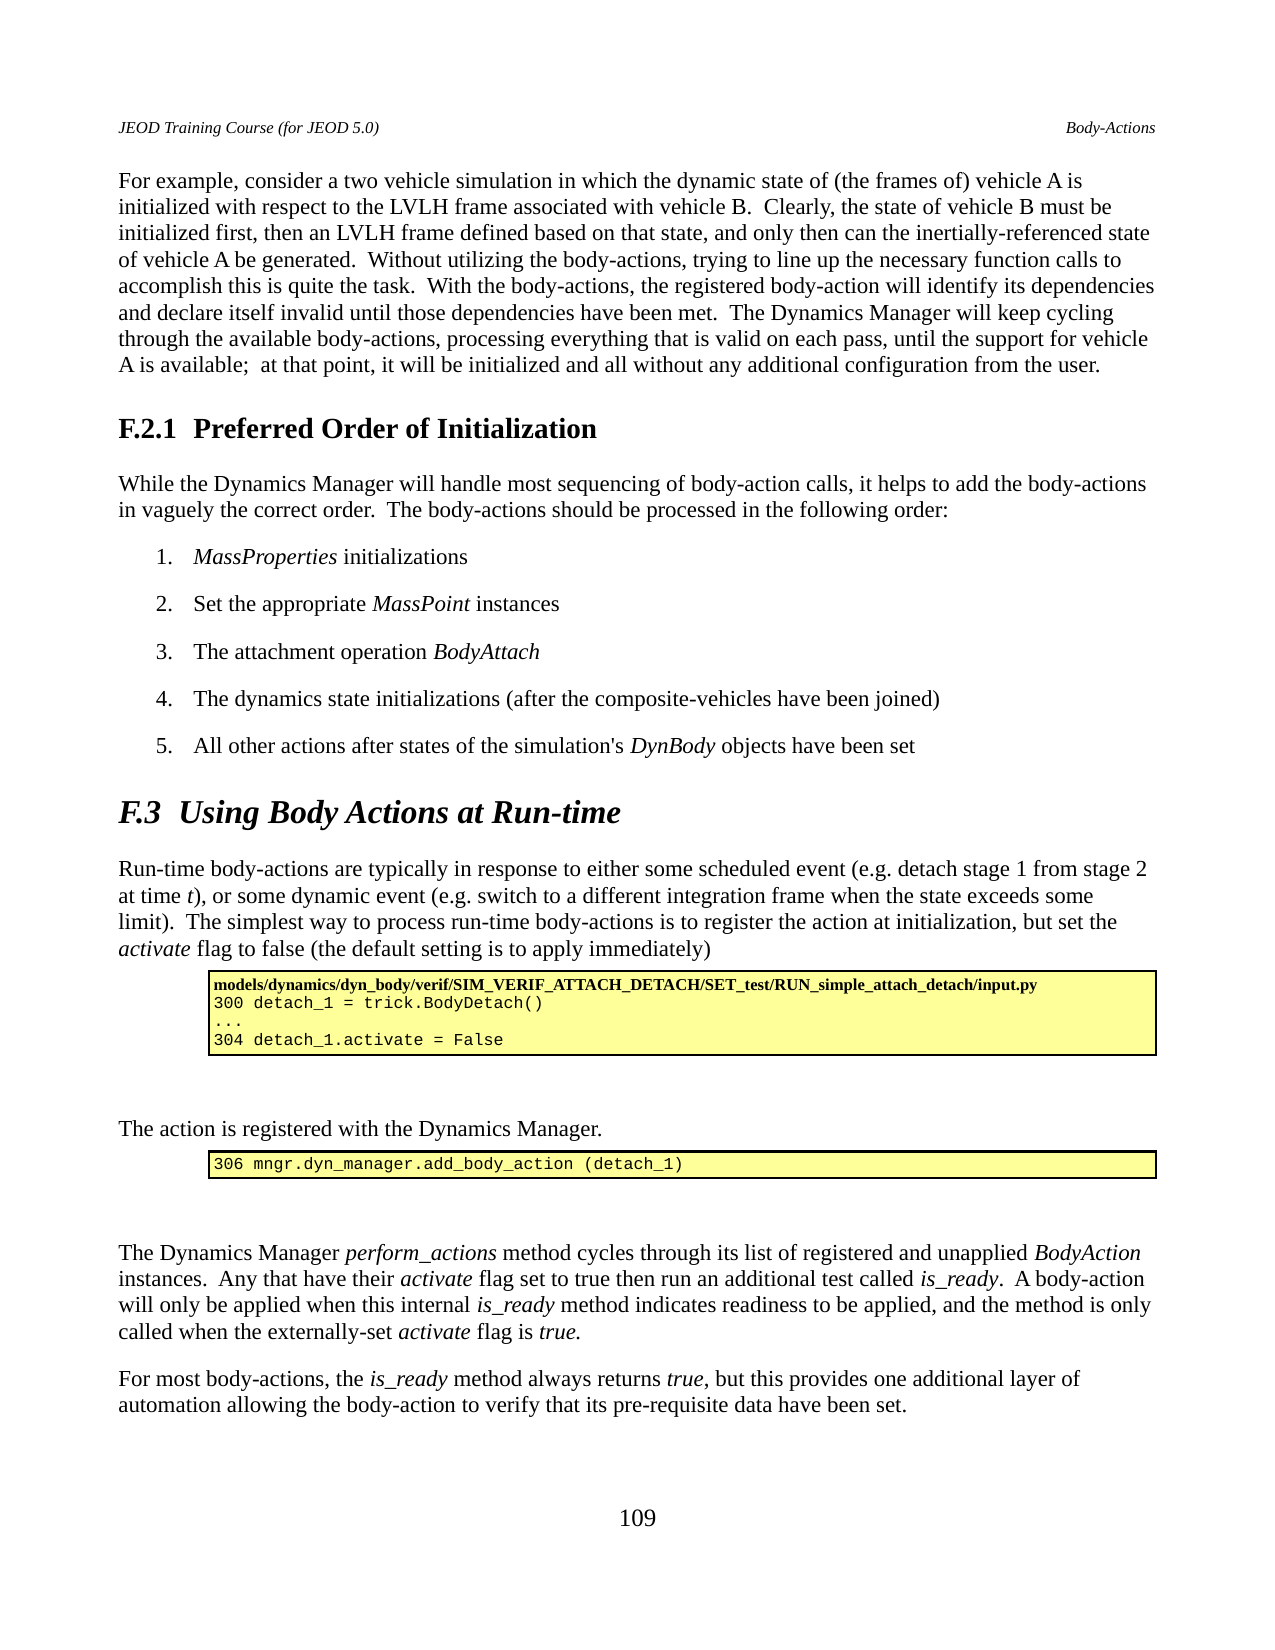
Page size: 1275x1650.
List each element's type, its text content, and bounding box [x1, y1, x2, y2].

subtitle Using Body Actions at Run-time [118, 793, 1157, 831]
text While the Dynamics Manager will handle most sequencing of body-action calls, it helps to add the body-actions in vaguely the correct order. The body-actions should be processed in the following order: [118, 469, 1157, 522]
text 306 mngr.dyn_manager.add_body_action (detach_1) [210, 1153, 1155, 1177]
text models/dynamics/dyn_body/verif/SIM_VERIF_ATTACH_DETACH/SET_test/RUN_simple_attach_detach/input.py [210, 972, 1155, 989]
text 300 detach_1 = trick.BodyDetach() [210, 989, 1155, 1008]
text ... [210, 1008, 1155, 1027]
subtitle Preferred Order of Initialization [118, 412, 1157, 445]
text The Dynamics Manager perform_actions method cycles through its list of registered and unapplied BodyAction instances. Any that have their activate flag set to true then run an additional test called is_ready. A body-action will only be applied when this internal is_ready method indicates readiness to be applied, and the method is only called when the externally-set activate flag is true. [118, 1239, 1157, 1344]
list MassProperties initializations [156, 543, 1157, 569]
text For example, consider a two vehicle simulation in which the dynamic state of (the frames of) vehicle A is initialized with respect to the LVLH frame associated with vehicle B. Clearly, the state of vehicle B must be initialized first, then an LVLH frame defined based on that state, and only then can the inertially-referenced state of vehicle A be generated. Without utilizing the body-actions, trying to line up the necessary function calls to accomplish this is quite the task. With the body-actions, the registered body-action will identify its dependencies and declare itself invalid until those dependencies have been met. The Dynamics Manager will keep cycling through the available body-actions, processing everything that is valid on each pass, until the support for vehicle A is available; at that point, it will be initialized and all without any additional configuration from the user. [118, 167, 1157, 378]
text Run-time body-actions are typically in response to either some scheduled event (e.g. detach stage 1 from stage 2 at time t), or some dynamic event (e.g. switch to a different integration frame when the state exceeds some limit). The simplest way to process run-time body-actions is to register the action at initialization, but set the activate flag to false (the default setting is to apply immediately) [118, 856, 1157, 961]
text 304 detach_1.activate = False [210, 1027, 1155, 1054]
text The action is registered with the Dynamics Manager. [118, 1115, 1157, 1141]
text For most body-actions, the is_ready method always returns true, but this provides one additional layer of automation allowing the body-action to verify that its pre-requisite data have been set. [118, 1365, 1157, 1418]
list Set the appropriate MassPoint instances [156, 591, 1157, 617]
list All other actions after states of the simulation's DynBody objects have been set [156, 732, 1157, 759]
list The dynamics state initializations (after the composite-vehicles have been joined) [156, 685, 1157, 711]
list The attachment operation BodyAttach [156, 638, 1157, 664]
